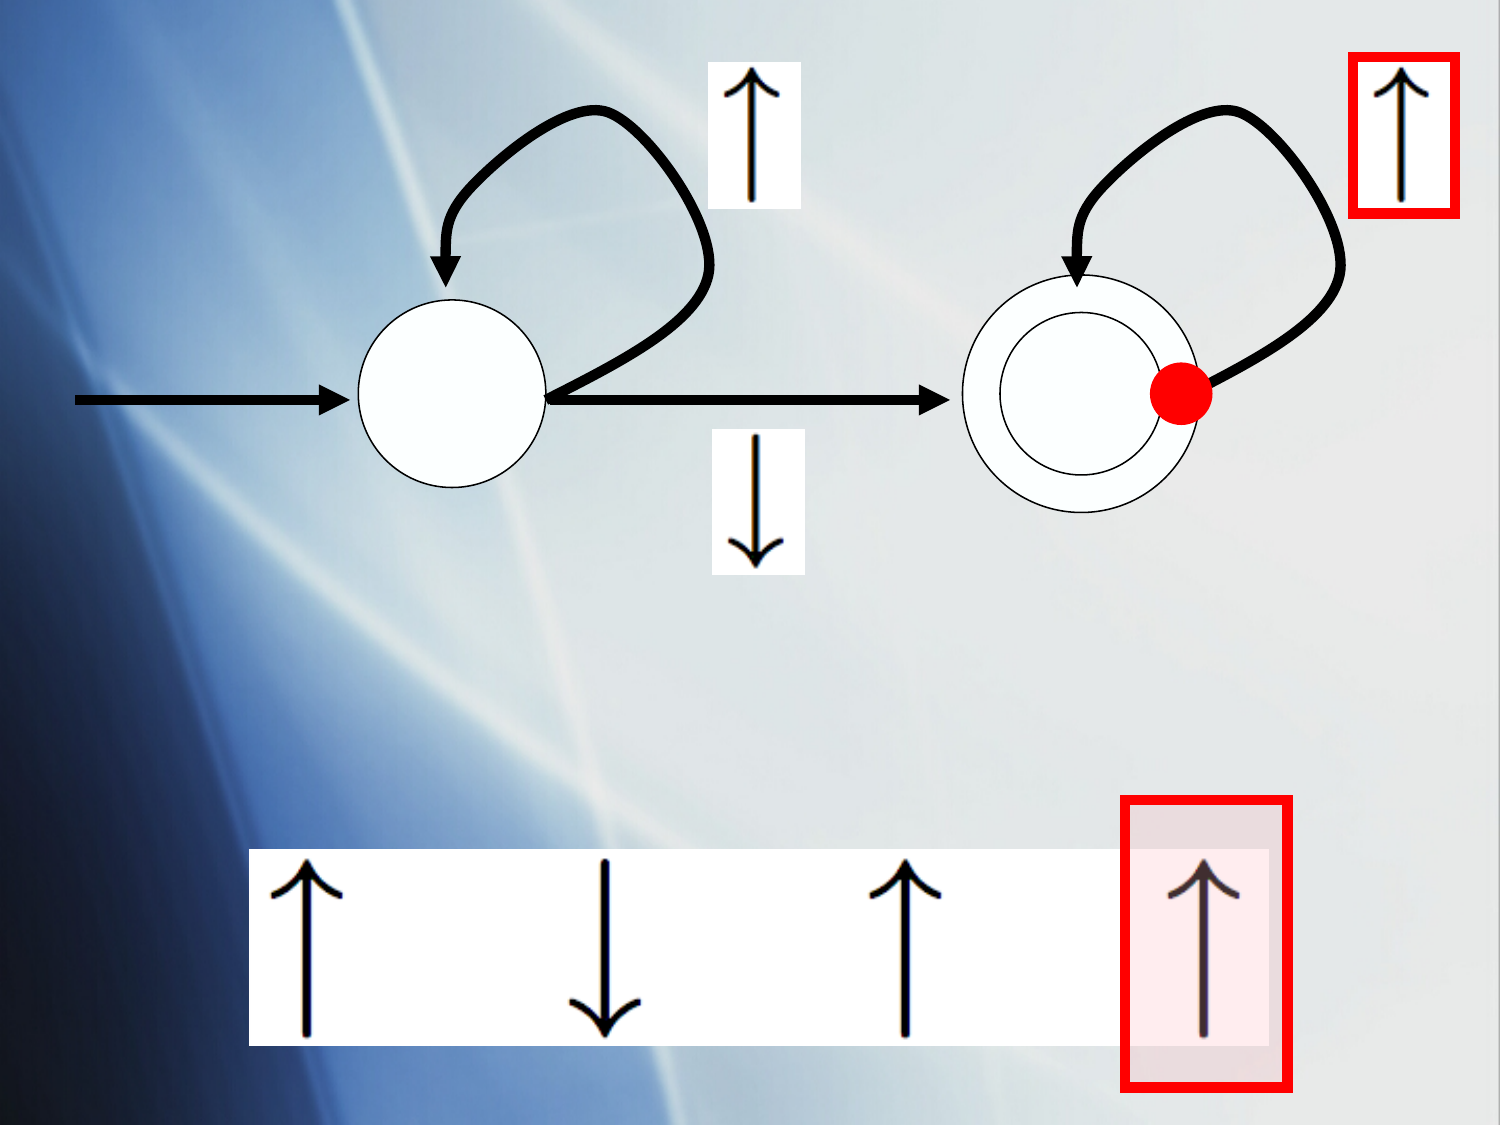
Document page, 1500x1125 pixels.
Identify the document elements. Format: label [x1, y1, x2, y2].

text_box [1125, 800, 1288, 1088]
text_box [962, 275, 1213, 513]
text_box [358, 299, 546, 488]
picture [0, 0, 1500, 1125]
